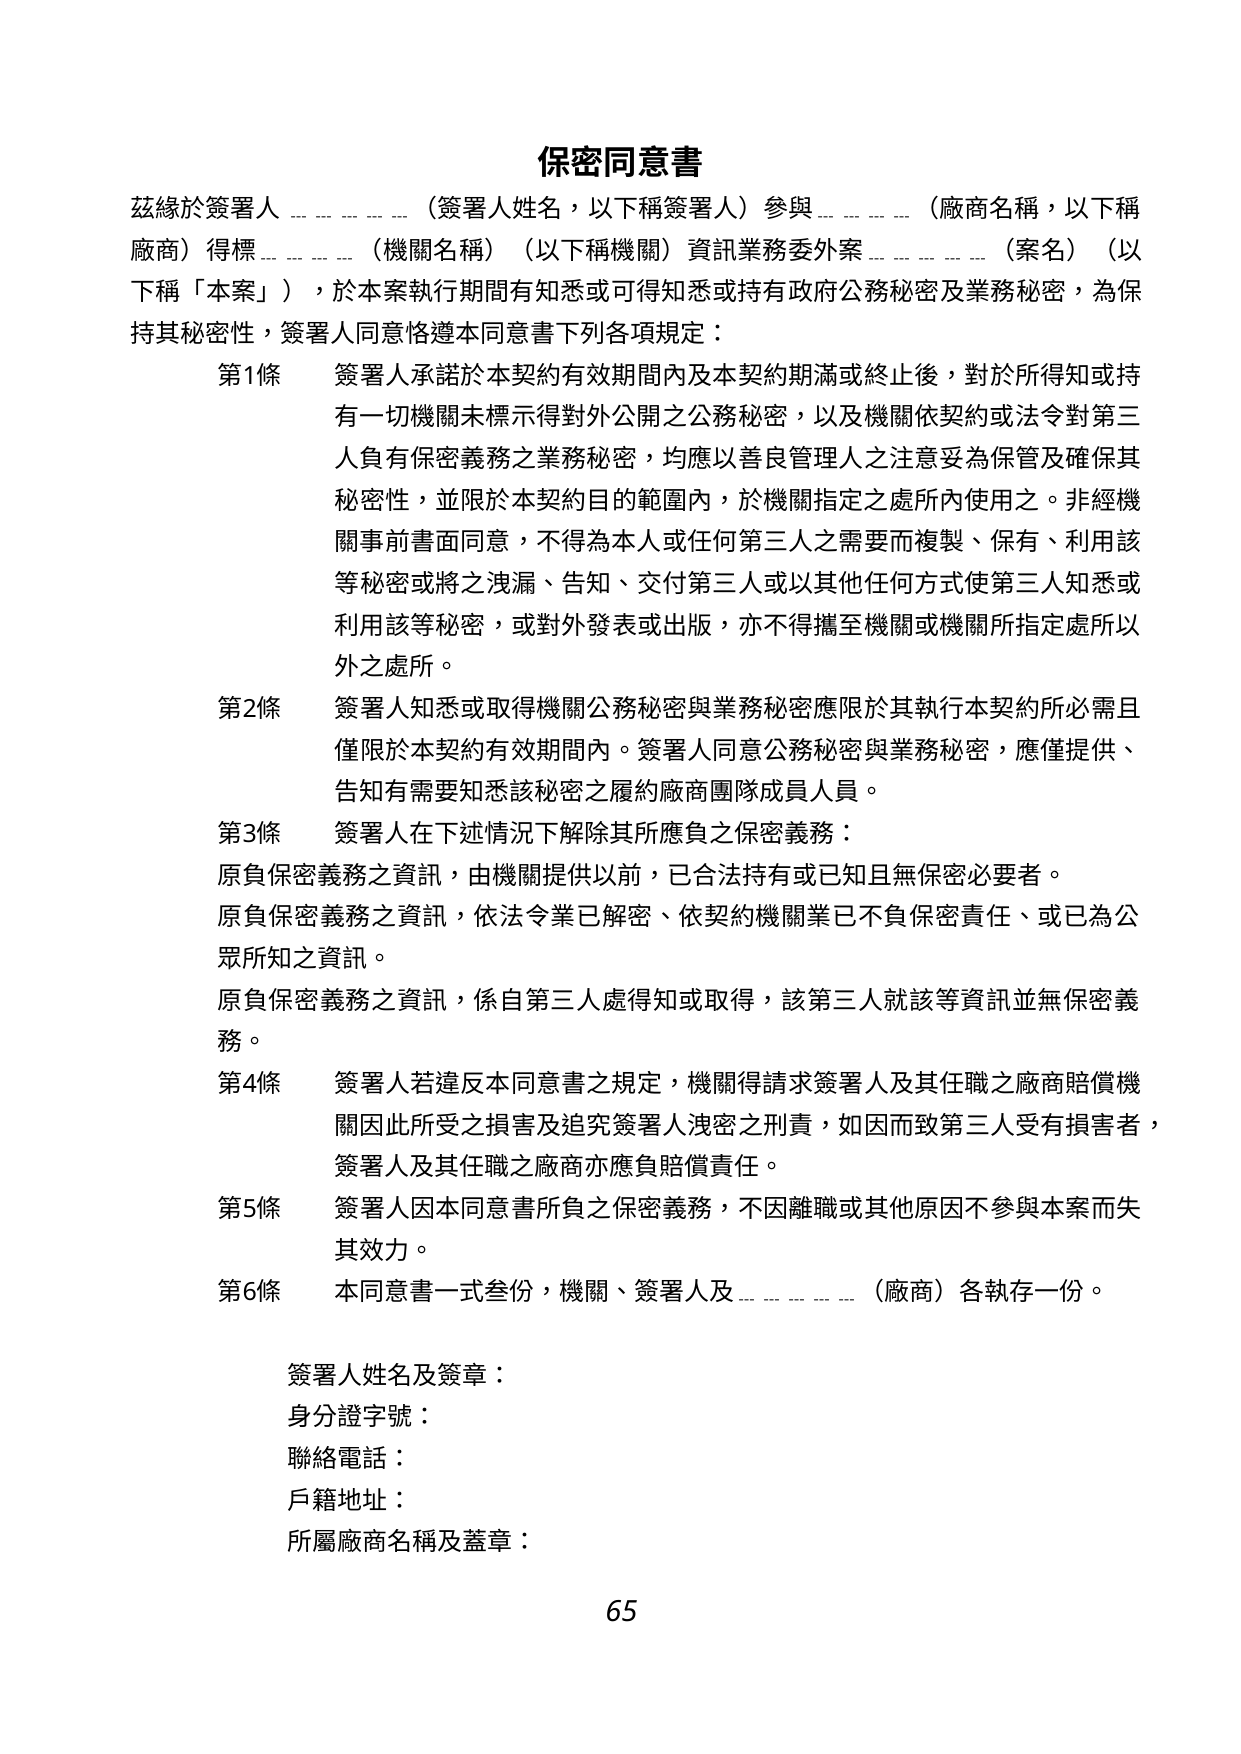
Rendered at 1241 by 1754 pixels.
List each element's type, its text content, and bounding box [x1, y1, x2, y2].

text 茲緣於簽署人 ﹍﹍﹍﹍﹍（簽署人姓名，以下稱簽署人）參與﹍﹍﹍﹍（廠商名稱，以下稱廠商）得標﹍﹍﹍﹍（機關名稱）（以下稱機關）資訊業務委外案﹍﹍﹍﹍﹍（案名）（以下稱「本案」），於本案執行期間有知悉或可得知悉或持有政府公務秘密及業務秘密，為保持其秘密性，簽署人同意恪遵本同意書下列各項規定： [130, 184, 1142, 351]
list 簽署人因本同意書所負之保密義務，不因離職或其他原因不參與本案而失其效力。 [217, 1184, 1142, 1267]
list 簽署人若違反本同意書之規定，機關得請求簽署人及其任職之廠商賠償機關因此所受之損害及追究簽署人洩密之刑責，如因而致第三人受有損害者，簽署人及其任職之廠商亦應負賠償責任。 [217, 1059, 1142, 1184]
text 原負保密義務之資訊，由機關提供以前，已合法持有或已知且無保密必要者。 [217, 851, 1142, 892]
text 所屬廠商名稱及蓋章： [287, 1517, 1096, 1559]
text 簽署人姓名及簽章： [287, 1351, 1096, 1392]
list 簽署人承諾於本契約有效期間內及本契約期滿或終止後，對於所得知或持有一切機關未標示得對外公開之公務秘密，以及機關依契約或法令對第三人負有保密義務之業務秘密，均應以善良管理人之注意妥為保管及確保其秘密性，並限於本契約目的範圍內，於機關指定之處所內使用之。非經機關事前書面同意，不得為本人或任何第三人之需要而複製、保有、利用該等秘密或將之洩漏、告知、交付第三人或以其他任何方式使第三人知悉或利用該等秘密，或對外發表或出版，亦不得攜至機關或機關所指定處所以外之處所。 [217, 351, 1142, 684]
text 原負保密義務之資訊，係自第三人處得知或取得，該第三人就該等資訊並無保密義務。 [217, 976, 1142, 1059]
list 本同意書一式叁份，機關、簽署人及﹍﹍﹍﹍﹍（廠商）各執存一份。 [217, 1267, 1157, 1309]
list 簽署人知悉或取得機關公務秘密與業務秘密應限於其執行本契約所必需且僅限於本契約有效期間內。簽署人同意公務秘密與業務秘密，應僅提供、告知有需要知悉該秘密之履約廠商團隊成員人員。 [217, 684, 1142, 809]
list 簽署人在下述情況下解除其所應負之保密義務： [217, 809, 1142, 851]
text 戶籍地址： [287, 1476, 1096, 1517]
subtitle 保密同意書 [130, 136, 1110, 184]
text 身分證字號： [287, 1392, 1096, 1434]
text 原負保密義務之資訊，依法令業已解密、依契約機關業已不負保密責任、或已為公眾所知之資訊。 [217, 892, 1142, 976]
text 聯絡電話： [287, 1434, 1096, 1476]
